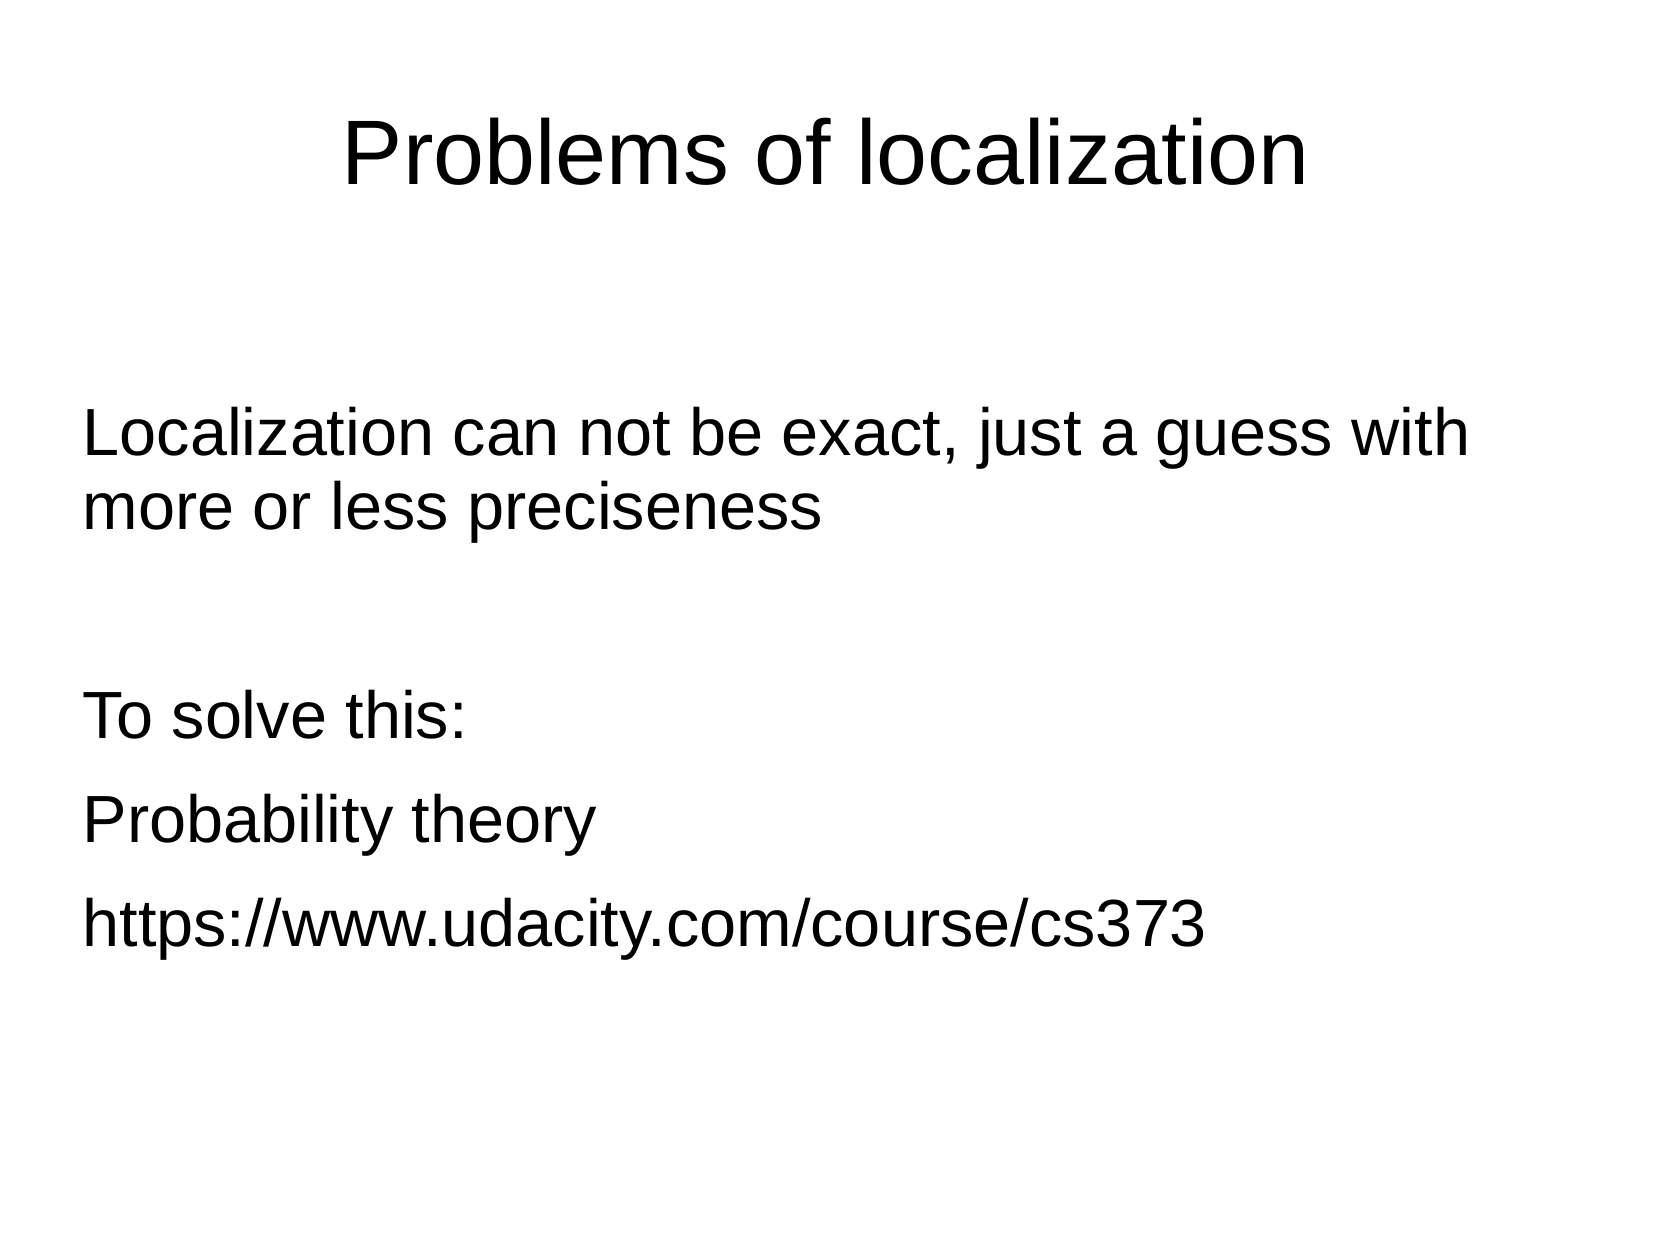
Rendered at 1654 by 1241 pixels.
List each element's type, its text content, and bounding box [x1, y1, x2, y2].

list Localization can not be exact, just a guess with more or less preciseness To solve this: Probability theory https://www.udacity.com/course/cs373 [82, 290, 1571, 1010]
title Problems of localization [82, 49, 1571, 257]
